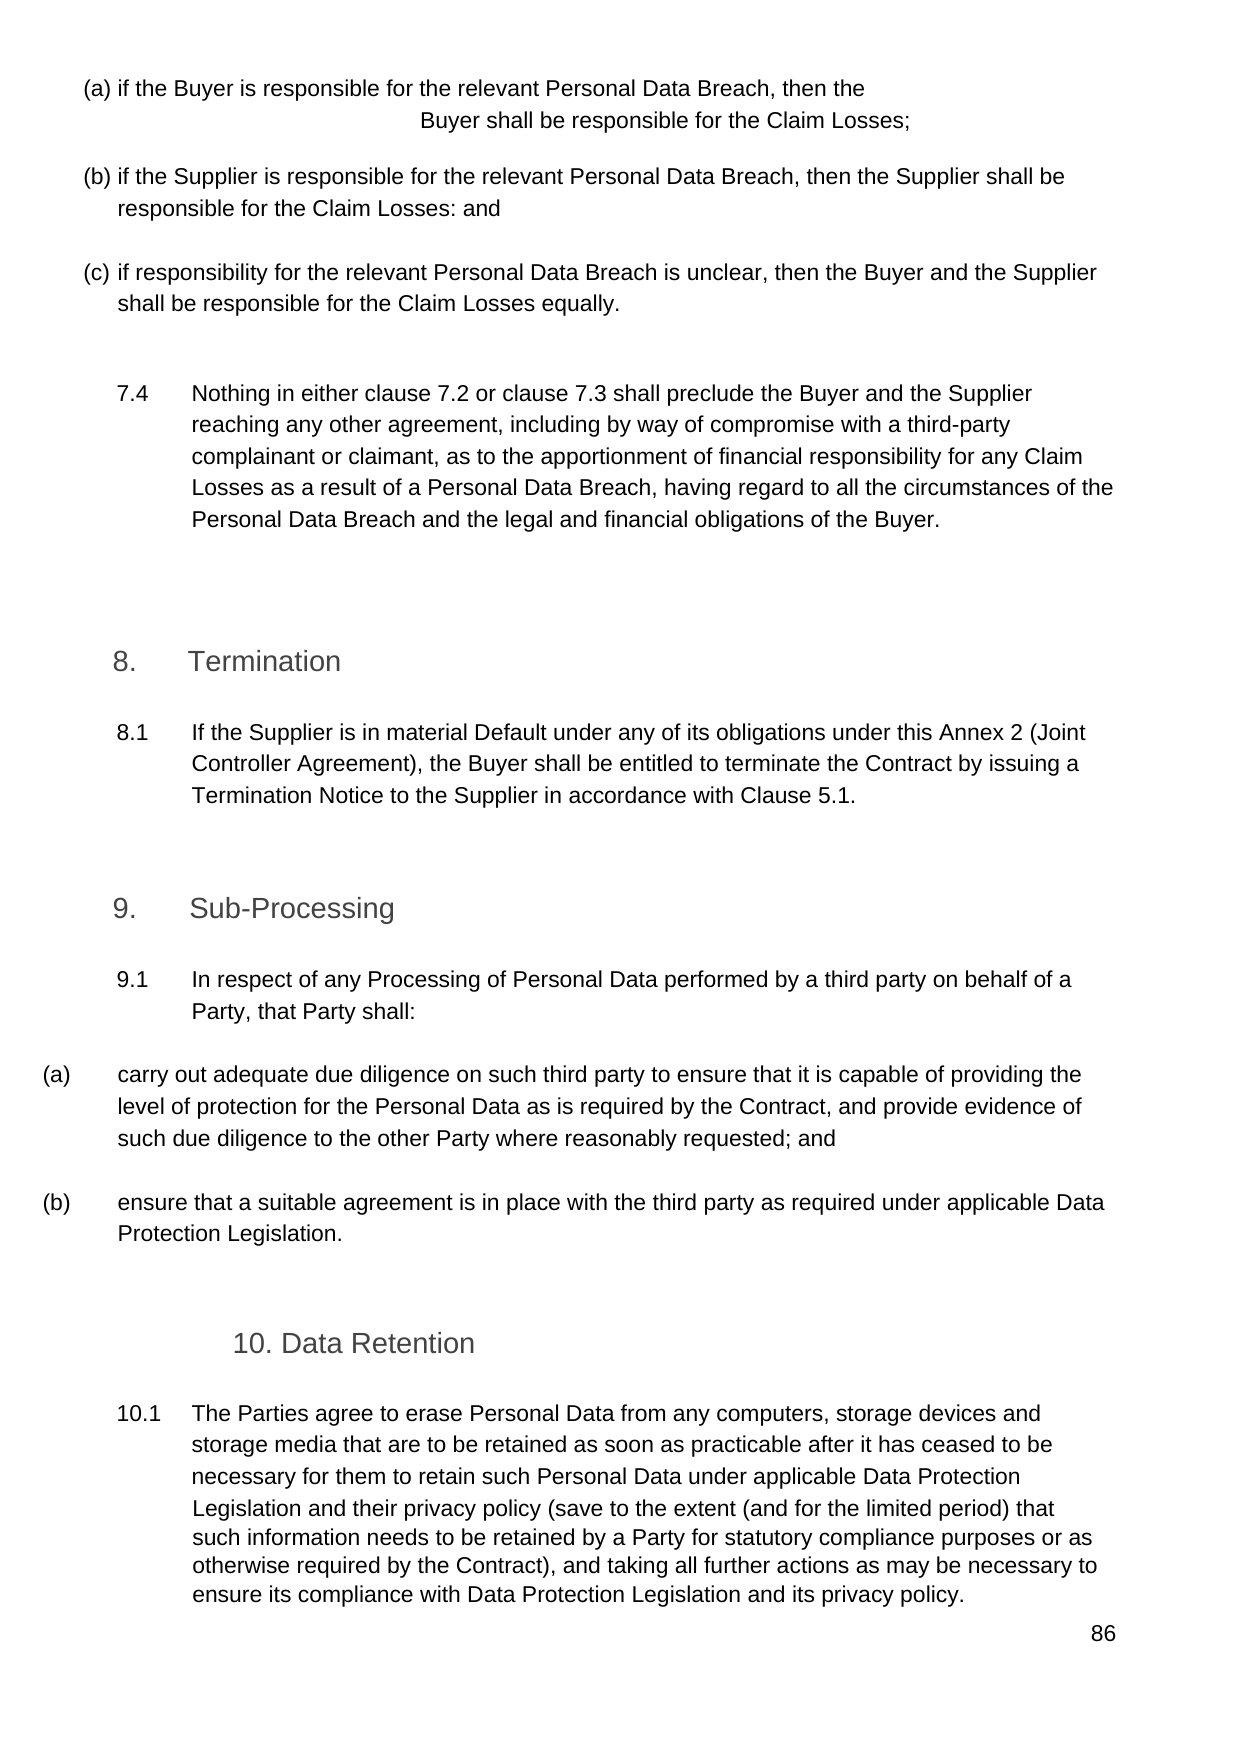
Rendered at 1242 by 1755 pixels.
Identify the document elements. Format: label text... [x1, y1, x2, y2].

list if responsibility for the relevant Personal Data Breach is unclear, then the Buyer and the Supplier shall be responsible for the Claim Losses equally. [83, 258, 1121, 316]
list if the Supplier is responsible for the relevant Personal Data Breach, then the Supplier shall be responsible for the Claim Losses: and [83, 163, 1121, 221]
list if the Buyer is responsible for the relevant Personal Data Breach, then the [83, 75, 1121, 101]
text 8.1 If the Supplier is in material Default under any of its obligations under this Annex 2 (Joint Controller Agreement), the Buyer shall be entitled to terminate the Contract by issuing a Termination Notice to the Supplier in accordance with Clause 5.1. [116, 719, 1121, 808]
subtitle 10. Data Retention [116, 1326, 1122, 1360]
text Legislation and their privacy policy (save to the extent (and for the limited period) that such information needs to be retained by a Party for statutory compliance purposes or as otherwise required by the Contract), and taking all further actions as may be necessary to ensure its compliance with Data Protection Legislation and its privacy policy. [192, 1494, 1109, 1608]
text 9.1 In respect of any Processing of Personal Data performed by a third party on behalf of a Party, that Party shall: [116, 966, 1121, 1024]
subtitle 9. Sub-Processing [0, 891, 1122, 924]
subtitle 8. Termination [0, 644, 1122, 677]
text Buyer shall be responsible for the Claim Losses; [303, 107, 1121, 133]
text 7.4 Nothing in either clause 7.2 or clause 7.3 shall preclude the Buyer and the Supplier reaching any other agreement, including by way of compromise with a third-party complainant or claimant, as to the apportionment of financial responsibility for any Claim Losses as a result of a Personal Data Breach, having regard to all the circumstances of the Personal Data Breach and the legal and financial obligations of the Buyer. [116, 379, 1121, 532]
list carry out adequate due diligence on such third party to ensure that it is capable of providing the level of protection for the Personal Data as is required by the Contract, and provide evidence of such due diligence to the other Party where reasonably requested; and [42, 1061, 1121, 1151]
list ensure that a suitable agreement is in place with the third party as required under applicable Data Protection Legislation. [42, 1188, 1121, 1246]
text 10.1 The Parties agree to erase Personal Data from any computers, storage devices and storage media that are to be retained as soon as practicable after it has ceased to be necessary for them to retain such Personal Data under applicable Data Protection [116, 1400, 1121, 1489]
